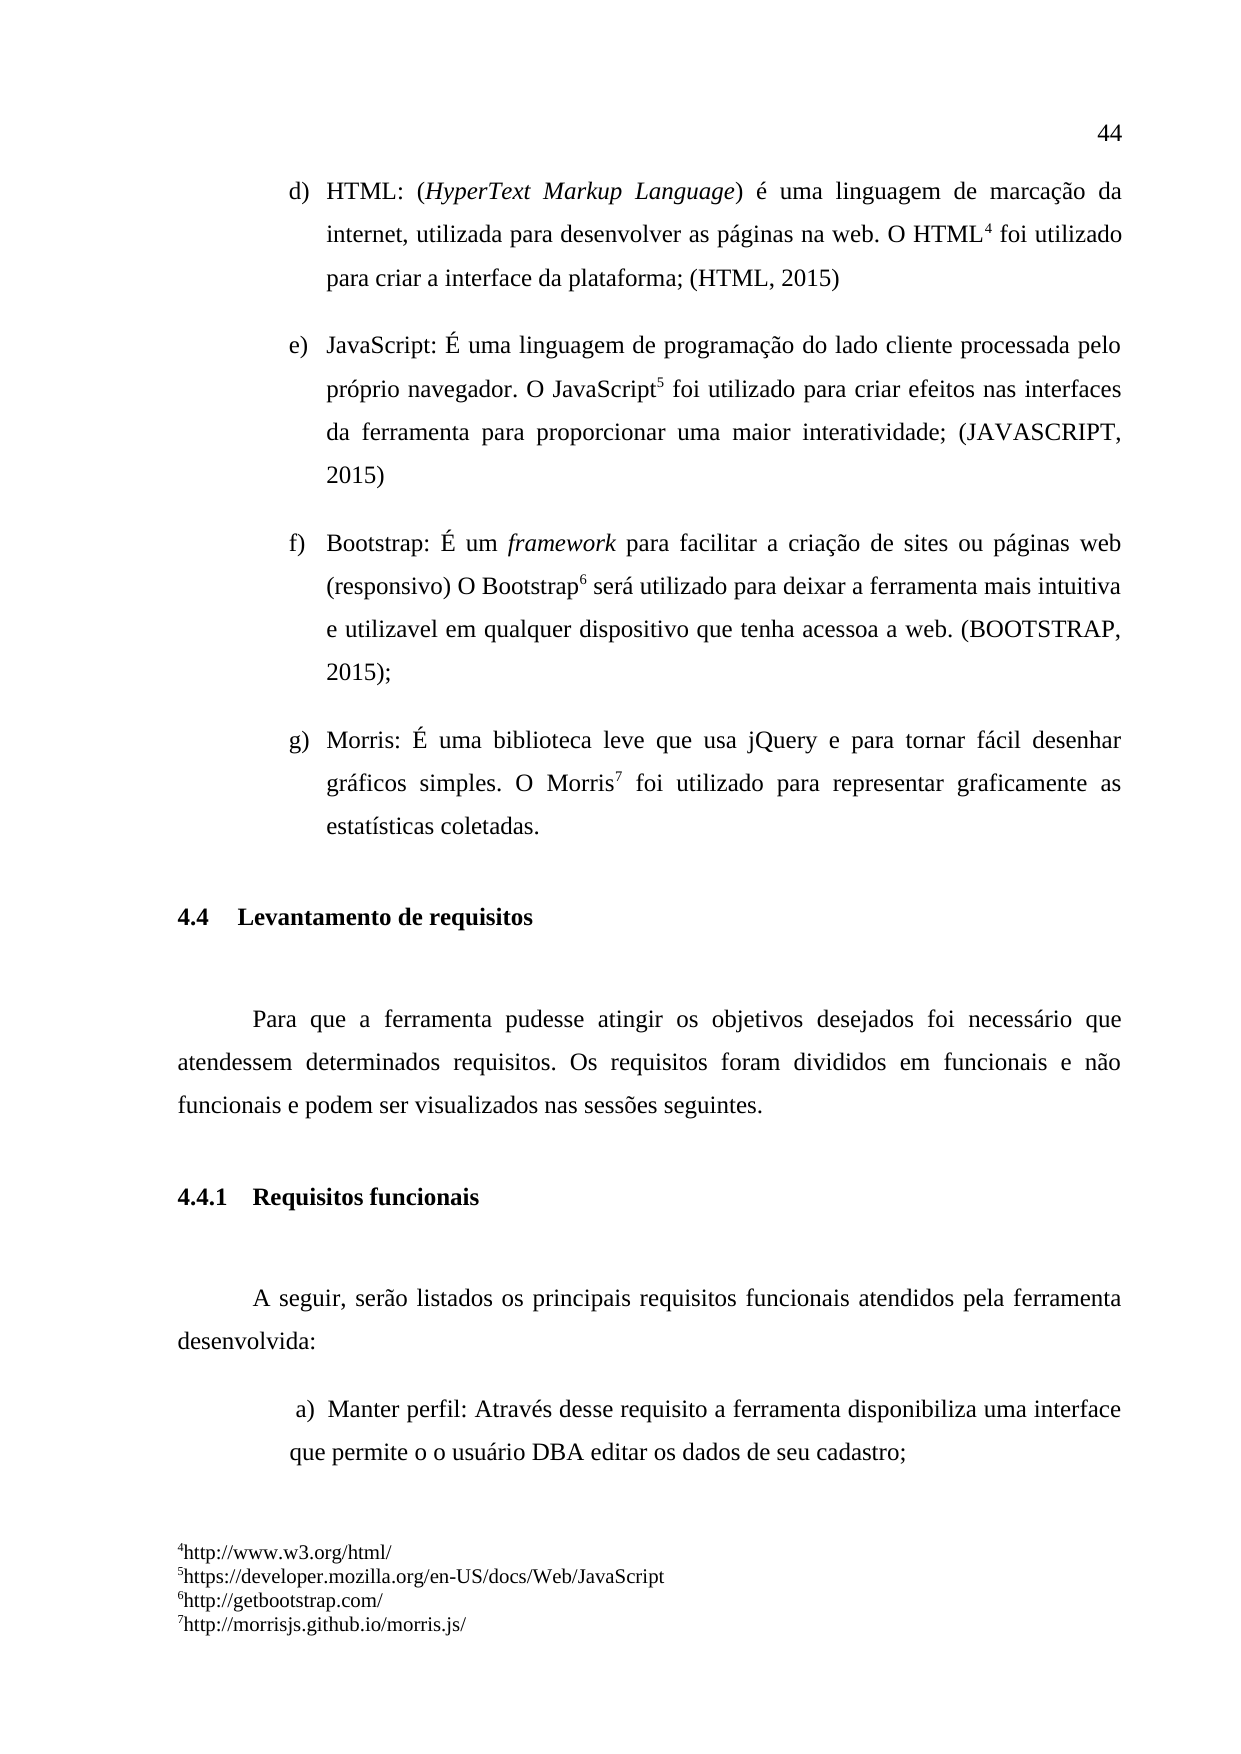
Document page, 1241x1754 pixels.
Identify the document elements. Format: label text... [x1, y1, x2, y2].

list Morris: É uma biblioteca leve que usa jQuery e para tornar fácil desenhar gráficos simples. O Morris foi utilizado para representar graficamente as estatísticas coletadas. [288, 725, 1122, 840]
list http://morrisjs.github.io/morris.js/ [177, 1612, 1122, 1636]
list http://getbootstrap.com/ [177, 1588, 1122, 1612]
text Para que a ferramenta pudesse atingir os objetivos desejados foi necessário que atendessem determinados requisitos. Os requisitos foram divididos em funcionais e não funcionais e podem ser visualizados nas sessões seguintes. [177, 1004, 1122, 1119]
list http://www.w3.org/html/ [177, 1539, 1122, 1564]
list Manter perfil: Através desse requisito a ferramenta disponibiliza uma interface que permite o o usuário DBA editar os dados de seu cadastro; [289, 1394, 1122, 1466]
list HTML: (HyperText Markup Language) é uma linguagem de marcação da internet, utilizada para desenvolver as páginas na web. O HTML foi utilizado para criar a interface da plataforma; (HTML, 2015) [288, 176, 1122, 291]
list https://developer.mozilla.org/en-US/docs/Web/JavaScript [177, 1564, 1122, 1588]
list JavaScript: É uma linguagem de programação do lado cliente processada pelo próprio navegador. O JavaScript foi utilizado para criar efeitos nas interfaces da ferramenta para proporcionar uma maior interatividade; (JAVASCRIPT, 2015) [288, 331, 1122, 489]
list Levantamento de requisitos [177, 902, 1122, 931]
list Bootstrap: É um framework para facilitar a criação de sites ou páginas web (responsivo) O Bootstrap será utilizado para deixar a ferramenta mais intuitiva e utilizavel em qualquer dispositivo que tenha acessoa a web. (BOOTSTRAP, 2015); [288, 528, 1122, 686]
list Requisitos funcionais [177, 1182, 1122, 1210]
text A seguir, serão listados os principais requisitos funcionais atendidos pela ferramenta desenvolvida: [177, 1283, 1122, 1355]
